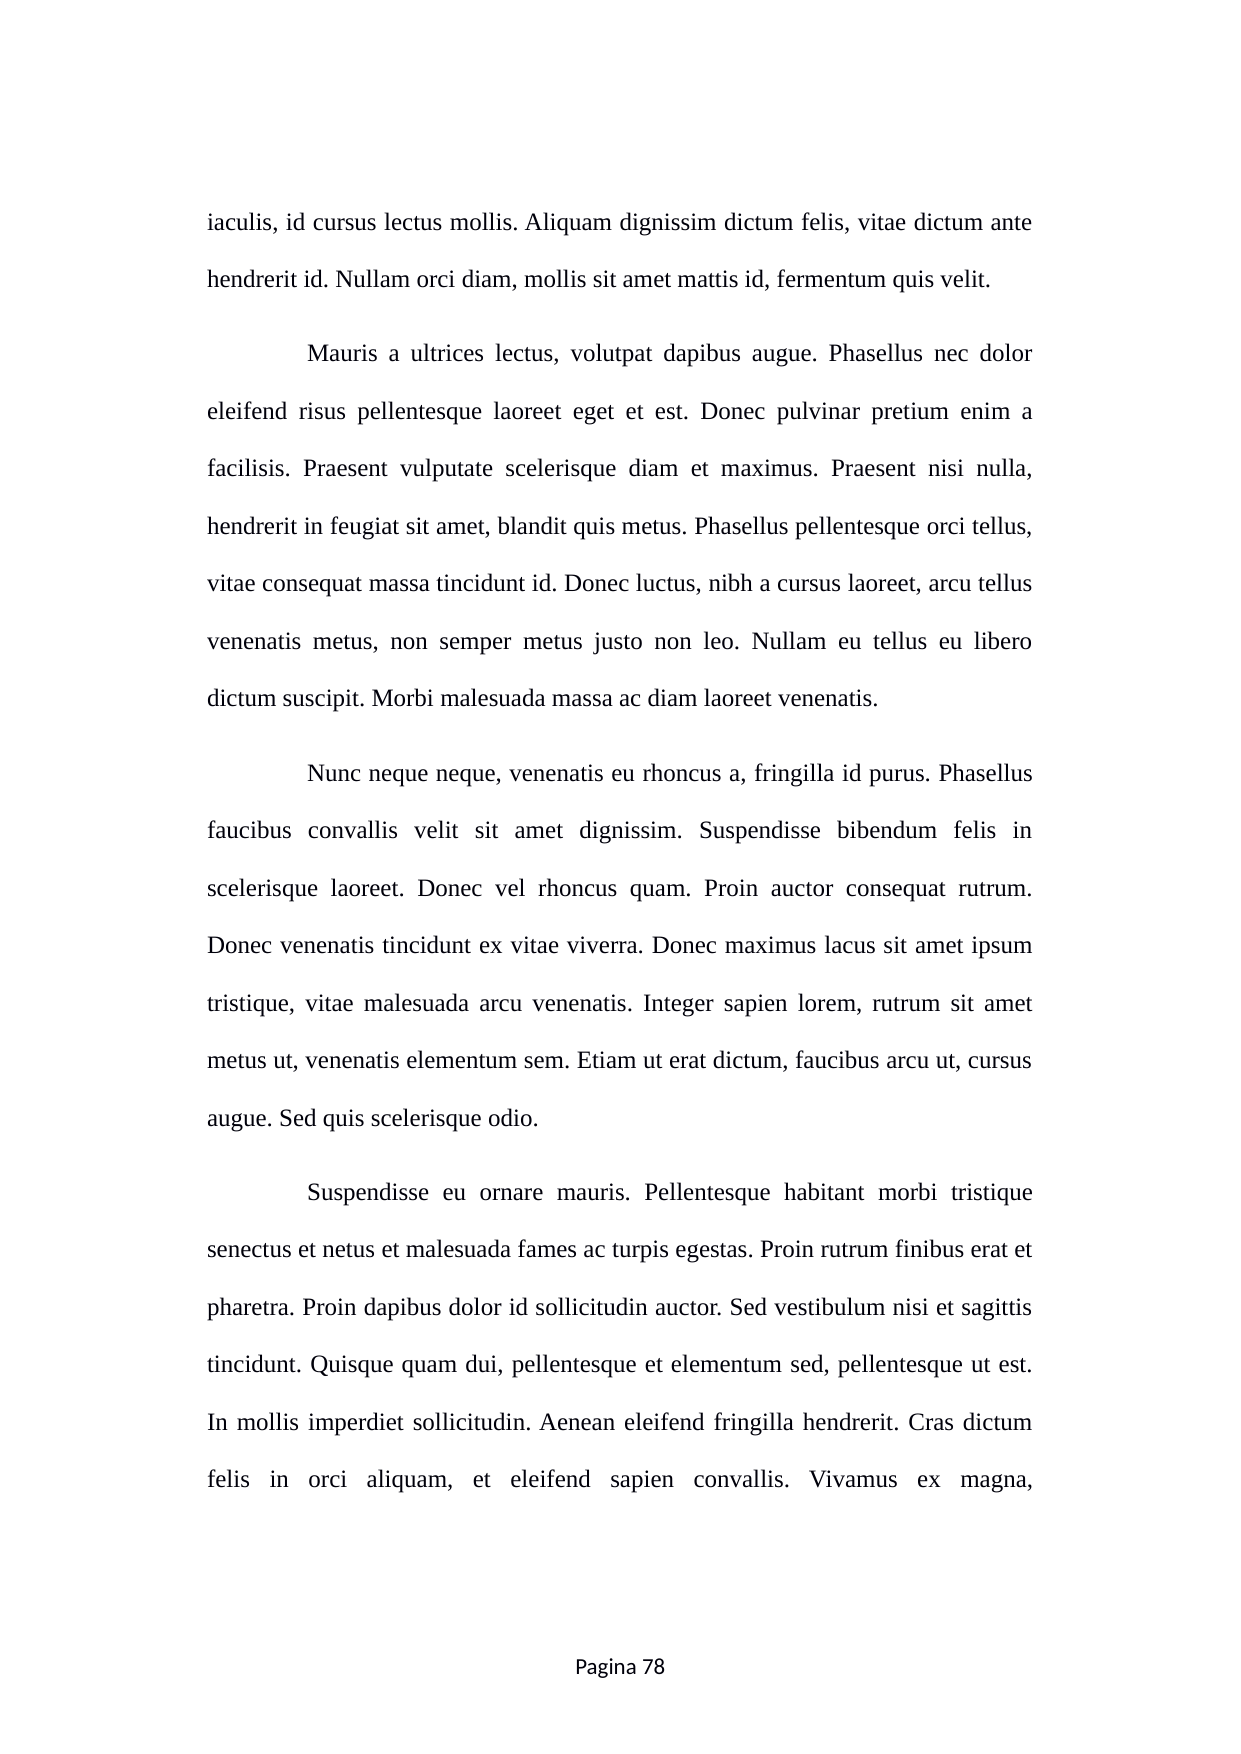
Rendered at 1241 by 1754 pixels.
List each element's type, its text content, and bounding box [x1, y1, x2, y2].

text Suspendisse eu ornare mauris. Pellentesque habitant morbi tristique senectus et netus et malesuada fames ac turpis egestas. Proin rutrum finibus erat et pharetra. Proin dapibus dolor id sollicitudin auctor. Sed vestibulum nisi et sagittis tincidunt. Quisque quam dui, pellentesque et elementum sed, pellentesque ut est. In mollis imperdiet sollicitudin. Aenean eleifend fringilla hendrerit. Cras dictum felis in orci aliquam, et eleifend sapien convallis. Vivamus ex magna, [207, 1177, 1033, 1493]
text iaculis, id cursus lectus mollis. Aliquam dignissim dictum felis, vitae dictum ante hendrerit id. Nullam orci diam, mollis sit amet mattis id, fermentum quis velit. [207, 207, 1033, 293]
text Mauris a ultrices lectus, volutpat dapibus augue. Phasellus nec dolor eleifend risus pellentesque laoreet eget et est. Donec pulvinar pretium enim a facilisis. Praesent vulputate scelerisque diam et maximus. Praesent nisi nulla, hendrerit in feugiat sit amet, blandit quis metus. Phasellus pellentesque orci tellus, vitae consequat massa tincidunt id. Donec luctus, nibh a cursus laoreet, arcu tellus venenatis metus, non semper metus justo non leo. Nullam eu tellus eu libero dictum suscipit. Morbi malesuada massa ac diam laoreet venenatis. [207, 338, 1033, 712]
text Nunc neque neque, venenatis eu rhoncus a, fringilla id purus. Phasellus faucibus convallis velit sit amet dignissim. Suspendisse bibendum felis in scelerisque laoreet. Donec vel rhoncus quam. Proin auctor consequat rutrum. Donec venenatis tincidunt ex vitae viverra. Donec maximus lacus sit amet ipsum tristique, vitae malesuada arcu venenatis. Integer sapien lorem, rutrum sit amet metus ut, venenatis elementum sem. Etiam ut erat dictum, faucibus arcu ut, cursus augue. Sed quis scelerisque odio. [207, 758, 1033, 1131]
